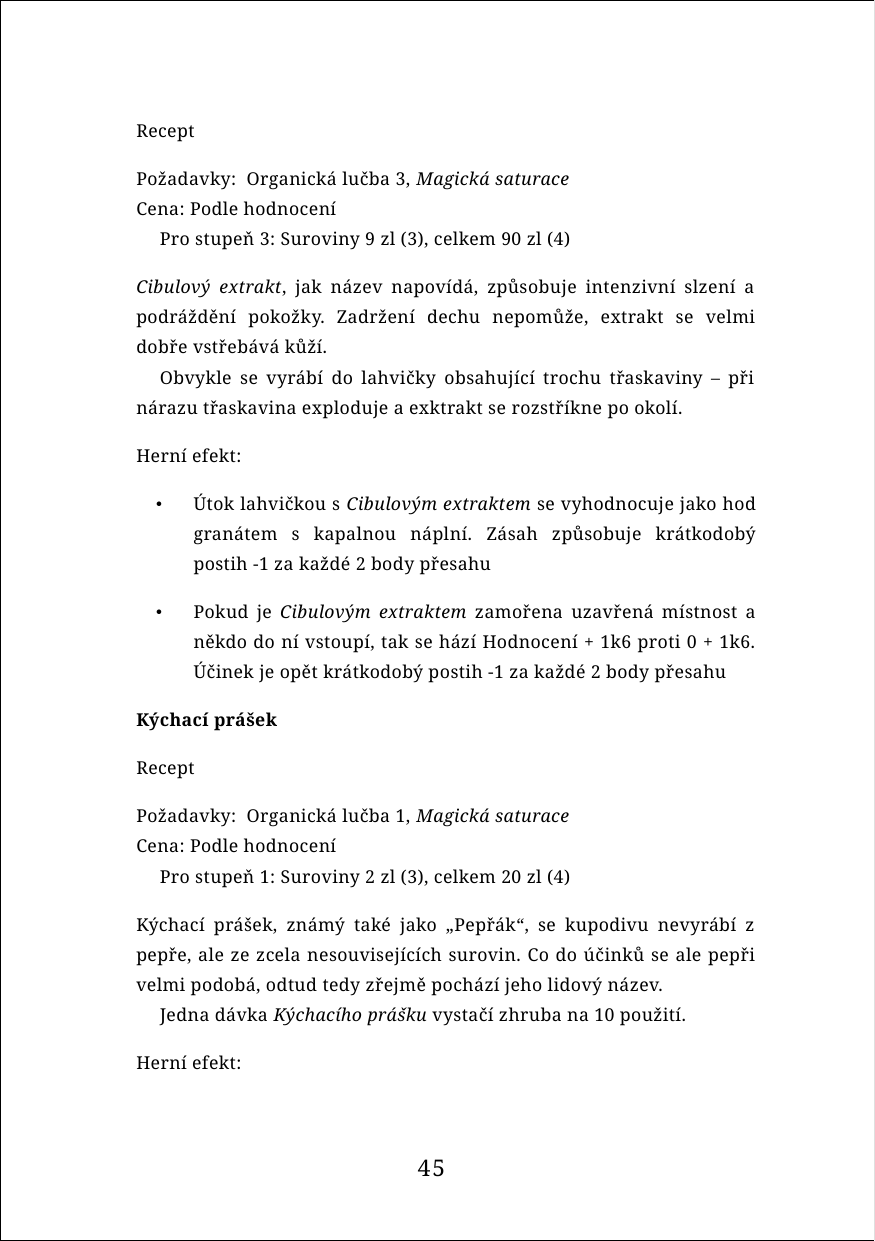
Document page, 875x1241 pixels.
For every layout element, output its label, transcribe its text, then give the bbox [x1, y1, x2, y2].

text Recept [136, 118, 756, 142]
text Recept [136, 756, 756, 780]
text Kýchací prášek, známý také jako „Pepřák“, se kupodivu nevyrábí z pepře, ale ze zcela nesouvisejících surovin. Co do účinků se ale pepři velmi podobá, odtud tedy zřejmě pochází jeho lidový název. Jedna dávka Kýchacího prášku vystačí zhruba na 10 použití. [136, 912, 756, 1027]
text Kýchací prášek [136, 708, 756, 732]
text Herní efekt: [136, 443, 756, 467]
text Cibulový extrakt, jak název napovídá, způsobuje intenzivní slzení a podráždění pokožky. Zadržení dechu nepomůže, extrakt se velmi dobře vstřebává kůží. Obvykle se vyrábí do lahvičky obsahující trochu třaskaviny – při nárazu třaskavina exploduje a exktrakt se rozstříkne po okolí. [136, 274, 756, 419]
list Pokud je Cibulovým extraktem zamořena uzavřená místnost a někdo do ní vstoupí, tak se hází Hodnocení + 1k6 proti 0 + 1k6. Účinek je opět krátkodobý postih -1 za každé 2 body přesahu [156, 599, 756, 684]
text Herní efekt: [136, 1051, 756, 1075]
list Útok lahvičkou s Cibulovým extraktem se vyhodnocuje jako hod granátem s kapalnou náplní. Zásah způsobuje krátkodobý postih -1 za každé 2 body přesahu [156, 491, 756, 576]
text Požadavky: Organická lučba 1, Magická saturace Cena: Podle hodnocení Pro stupeň 1: Suroviny 2 zl (3), celkem 20 zl (4) [136, 804, 756, 888]
text Požadavky: Organická lučba 3, Magická saturace Cena: Podle hodnocení Pro stupeň 3: Suroviny 9 zl (3), celkem 90 zl (4) [136, 166, 756, 251]
